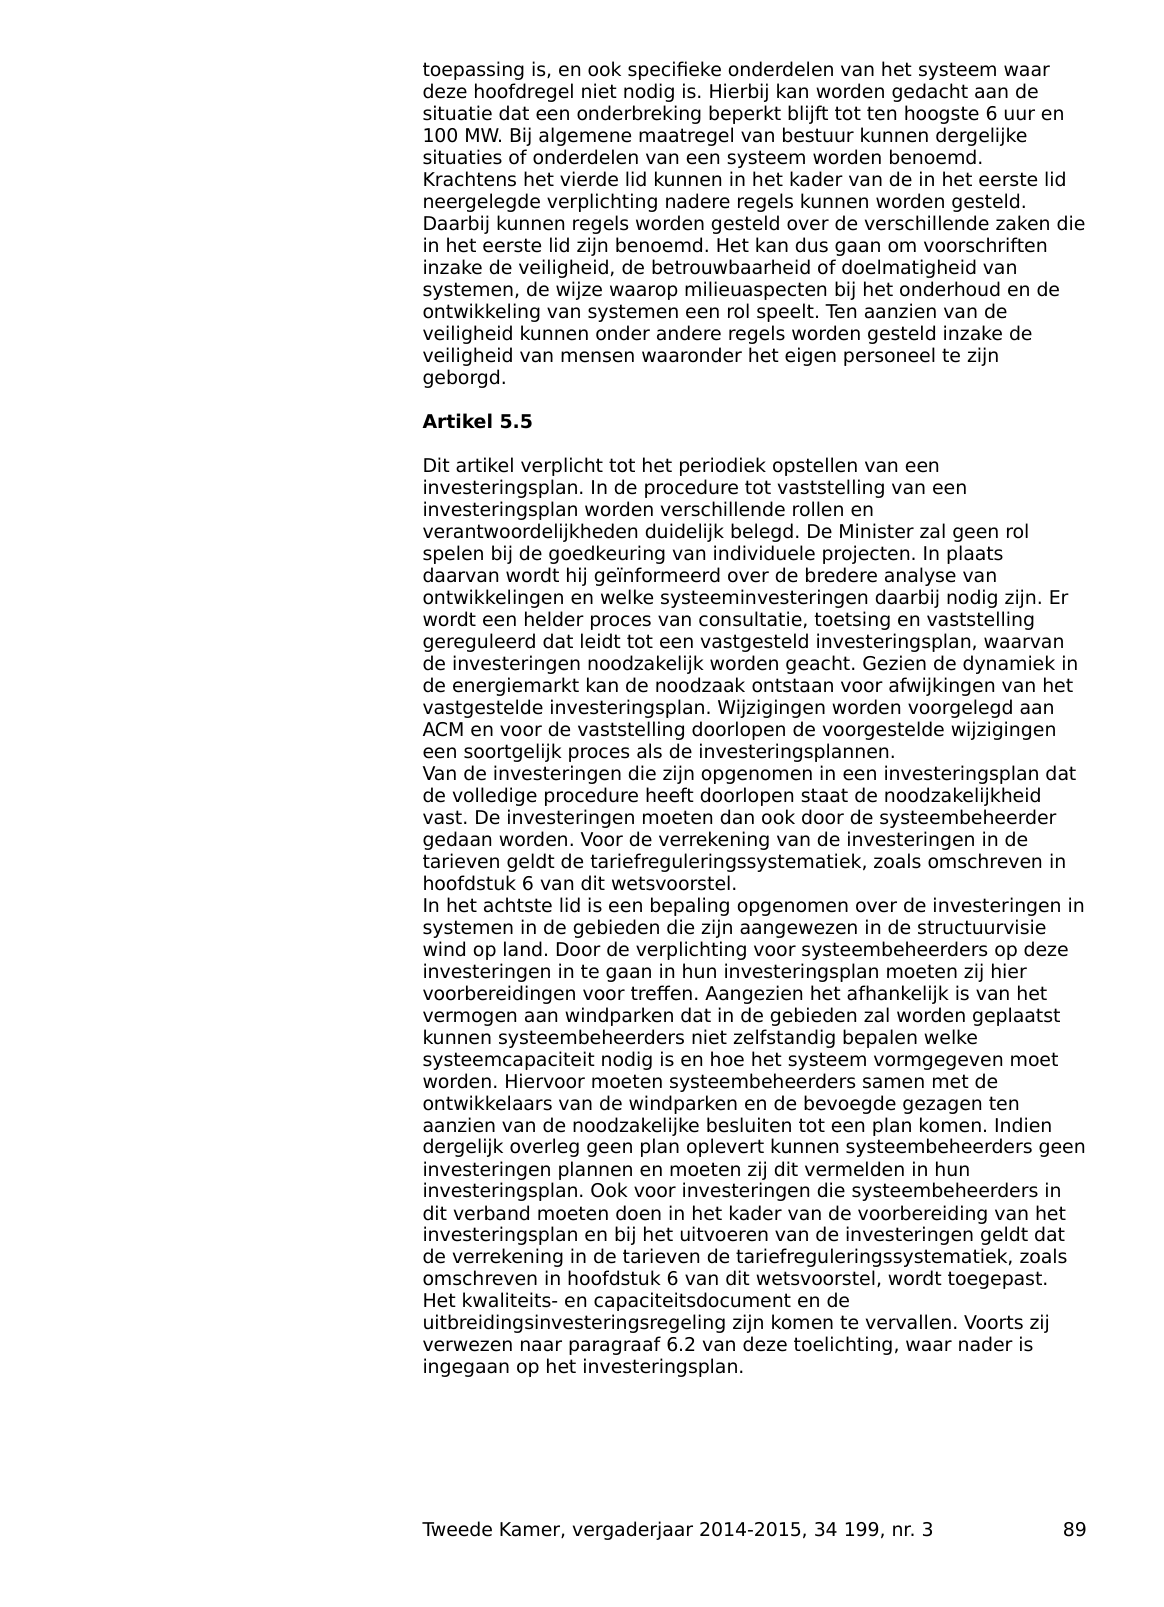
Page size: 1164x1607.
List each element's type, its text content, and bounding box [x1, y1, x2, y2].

text Het kwaliteits- en capaciteitsdocument en de uitbreidingsinvesteringsregeling zijn komen te vervallen. Voorts zij verwezen naar paragraaf 6.2 van deze toelichting, waar nader is ingegaan op het investeringsplan. [422, 1290, 1087, 1378]
text Van de investeringen die zijn opgenomen in een investeringsplan dat de volledige procedure heeft doorlopen staat de noodzakelijkheid vast. De investeringen moeten dan ook door de systeembeheerder gedaan worden. Voor de verrekening van de investeringen in de tarieven geldt de tariefreguleringssystematiek, zoals omschreven in hoofdstuk 6 van dit wetsvoorstel. [422, 763, 1087, 895]
text Krachtens het vierde lid kunnen in het kader van de in het eerste lid neergelegde verplichting nadere regels kunnen worden gesteld. Daarbij kunnen regels worden gesteld over de verschillende zaken die in het eerste lid zijn benoemd. Het kan dus gaan om voorschriften inzake de veiligheid, de betrouwbaarheid of doelmatigheid van systemen, de wijze waarop milieuaspecten bij het onderhoud en de ontwikkeling van systemen een rol speelt. Ten aanzien van de veiligheid kunnen onder andere regels worden gesteld inzake de veiligheid van mensen waaronder het eigen personeel te zijn geborgd. [422, 169, 1087, 389]
text toepassing is, en ook specifieke onderdelen van het systeem waar deze hoofdregel niet nodig is. Hierbij kan worden gedacht aan de situatie dat een onderbreking beperkt blijft tot ten hoogste 6 uur en 100 MW. Bij algemene maatregel van bestuur kunnen dergelijke situaties of onderdelen van een systeem worden benoemd. [422, 59, 1087, 169]
text Dit artikel verplicht tot het periodiek opstellen van een investeringsplan. In de procedure tot vaststelling van een investeringsplan worden verschillende rollen en verantwoordelijkheden duidelijk belegd. De Minister zal geen rol spelen bij de goedkeuring van individuele projecten. In plaats daarvan wordt hij geïnformeerd over de bredere analyse van ontwikkelingen en welke systeeminvesteringen daarbij nodig zijn. Er wordt een helder proces van consultatie, toetsing en vaststelling gereguleerd dat leidt tot een vastgesteld investeringsplan, waarvan de investeringen noodzakelijk worden geacht. Gezien de dynamiek in de energiemarkt kan de noodzaak ontstaan voor afwijkingen van het vastgestelde investeringsplan. Wijzigingen worden voorgelegd aan ACM en voor de vaststelling doorlopen de voorgestelde wijzigingen een soortgelijk proces als de investeringsplannen. [422, 455, 1087, 763]
subtitle Artikel 5.5 [422, 411, 1087, 433]
text In het achtste lid is een bepaling opgenomen over de investeringen in systemen in de gebieden die zijn aangewezen in de structuurvisie wind op land. Door de verplichting voor systeembeheerders op deze investeringen in te gaan in hun investeringsplan moeten zij hier voorbereidingen voor treffen. Aangezien het afhankelijk is van het vermogen aan windparken dat in de gebieden zal worden geplaatst kunnen systeembeheerders niet zelfstandig bepalen welke systeemcapaciteit nodig is en hoe het systeem vormgegeven moet worden. Hiervoor moeten systeembeheerders samen met de ontwikkelaars van de windparken en de bevoegde gezagen ten aanzien van de noodzakelijke besluiten tot een plan komen. Indien dergelijk overleg geen plan oplevert kunnen systeembeheerders geen investeringen plannen en moeten zij dit vermelden in hun investeringsplan. Ook voor investeringen die systeembeheerders in dit verband moeten doen in het kader van de voorbereiding van het investeringsplan en bij het uitvoeren van de investeringen geldt dat de verrekening in de tarieven de tariefreguleringssystematiek, zoals omschreven in hoofdstuk 6 van dit wetsvoorstel, wordt toegepast. [422, 895, 1087, 1290]
